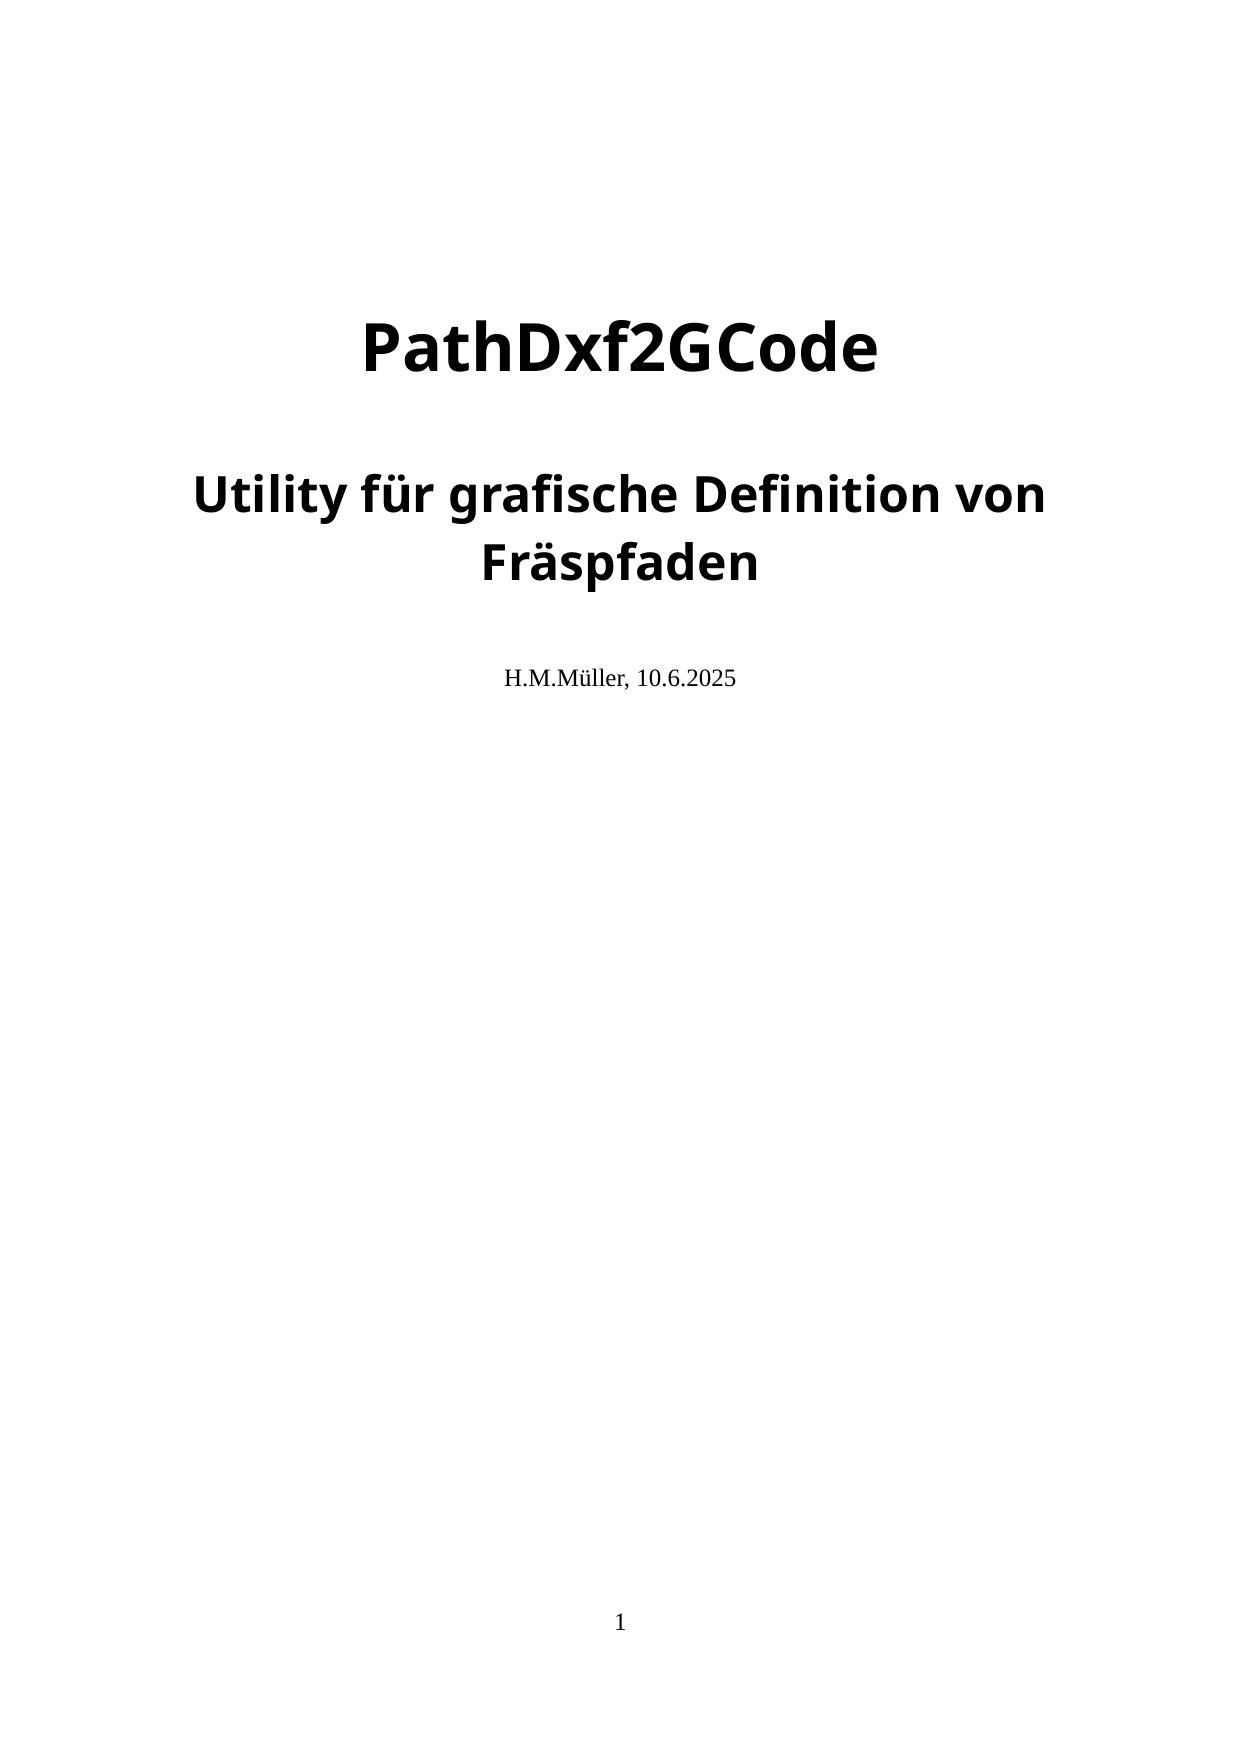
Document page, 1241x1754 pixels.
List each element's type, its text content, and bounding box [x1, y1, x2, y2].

text H.M.Müller, 10.6.2025 [118, 663, 1122, 692]
text Utility für grafische Definition von Fräspfaden [118, 459, 1122, 595]
text PathDxf2GCode [118, 300, 1122, 391]
